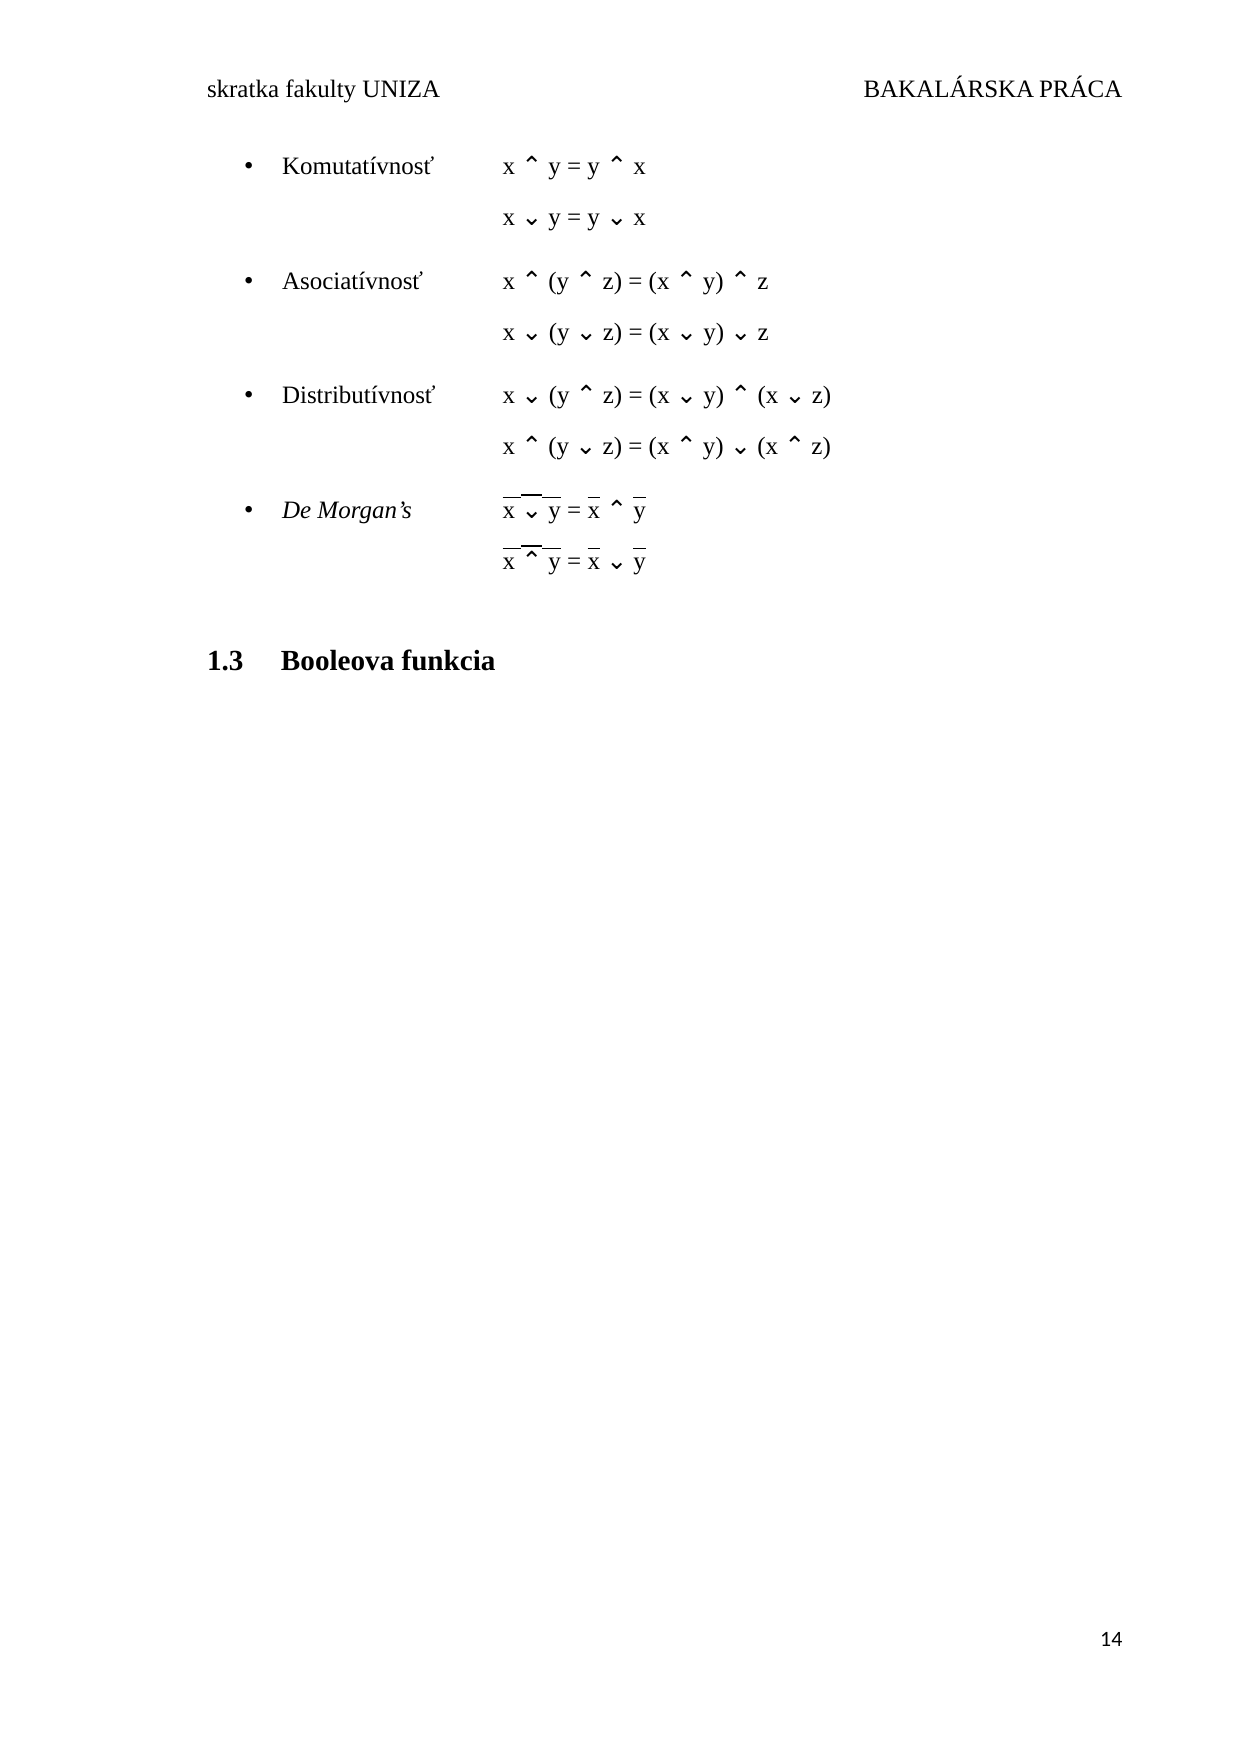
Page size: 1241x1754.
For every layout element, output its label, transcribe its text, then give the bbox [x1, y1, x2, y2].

list De Morgan’s x ⌄ y = x ⌃ y x ⌃ y = x ⌄ y [244, 491, 1122, 577]
subtitle Booleova funkcia [207, 643, 1122, 677]
list Komutatívnosť x ⌃ y = y ⌃ x x ⌄ y = y ⌄ x [244, 148, 1122, 233]
list Distributívnosť x ⌄ (y ⌃ z) = (x ⌄ y) ⌃ (x ⌄ z) x ⌃ (y ⌄ z) = (x ⌃ y) ⌄ (x ⌃ z) [244, 377, 1122, 462]
list Asociatívnosť x ⌃ (y ⌃ z) = (x ⌃ y) ⌃ z x ⌄ (y ⌄ z) = (x ⌄ y) ⌄ z [244, 262, 1122, 347]
